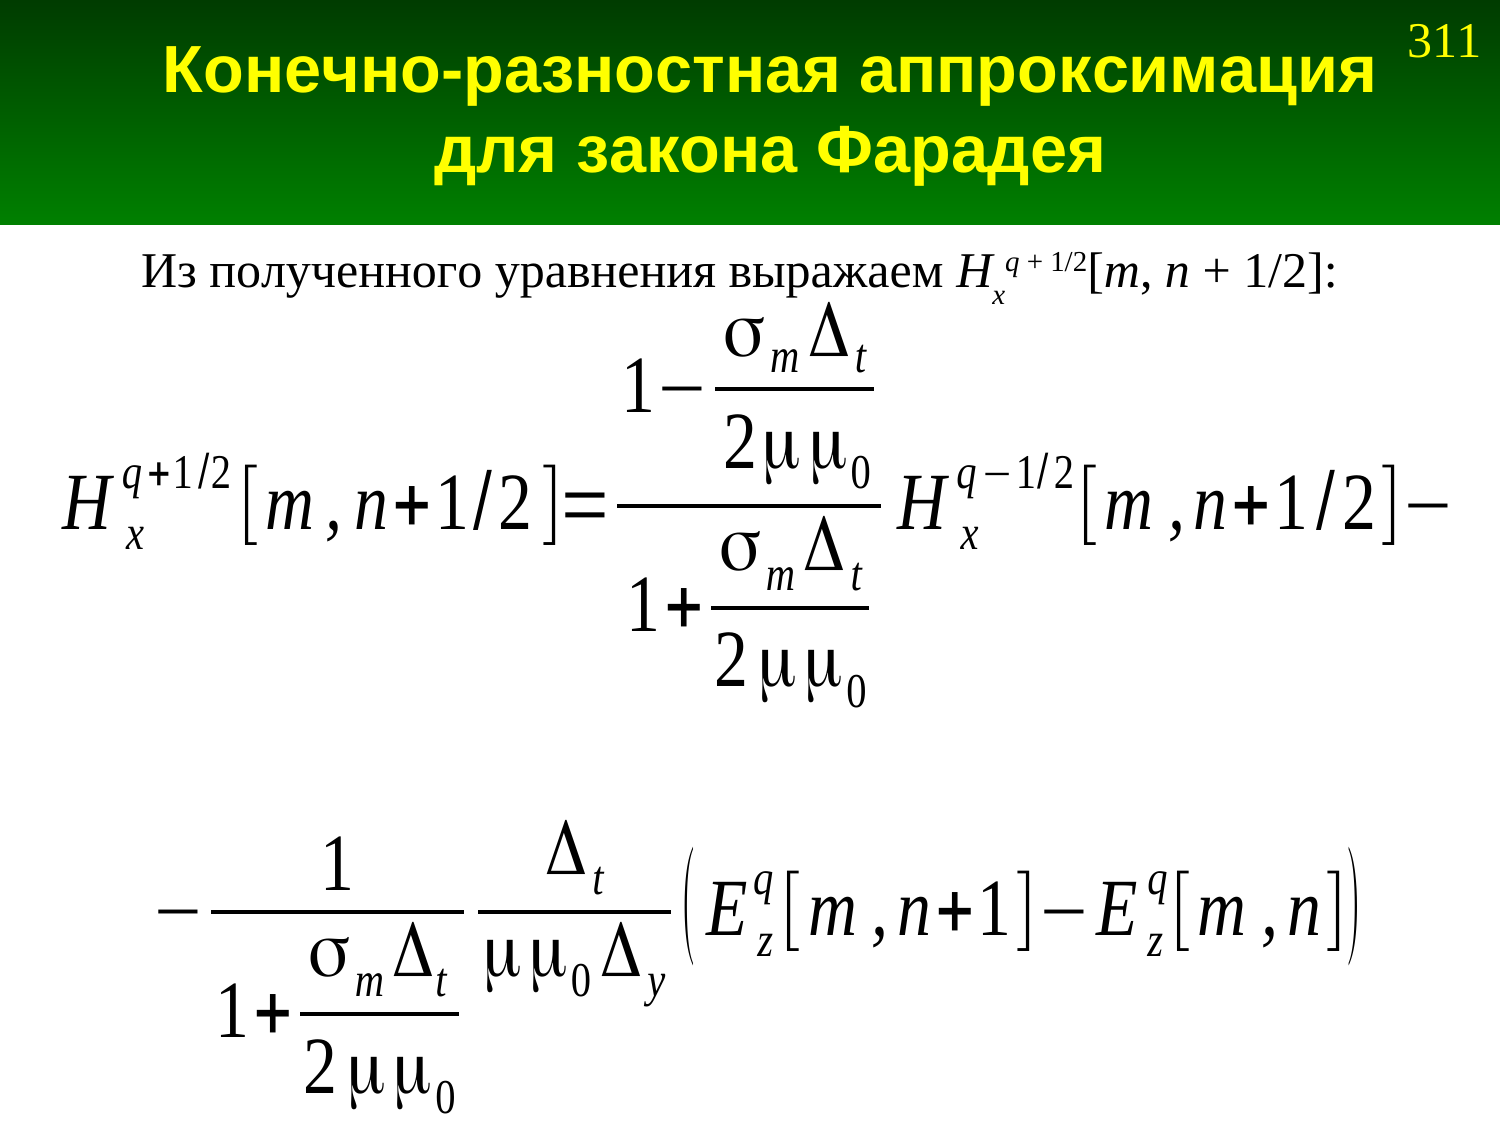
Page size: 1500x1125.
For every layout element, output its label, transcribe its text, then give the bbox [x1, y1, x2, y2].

title Конечно-разностная аппроксимация для закона Фарадея [100, 7, 1441, 204]
text_box Из полученного уравнения выражаем Hxq + 1/2[m, n + 1/2]: [126, 230, 1353, 295]
chart [41, 295, 1473, 1123]
